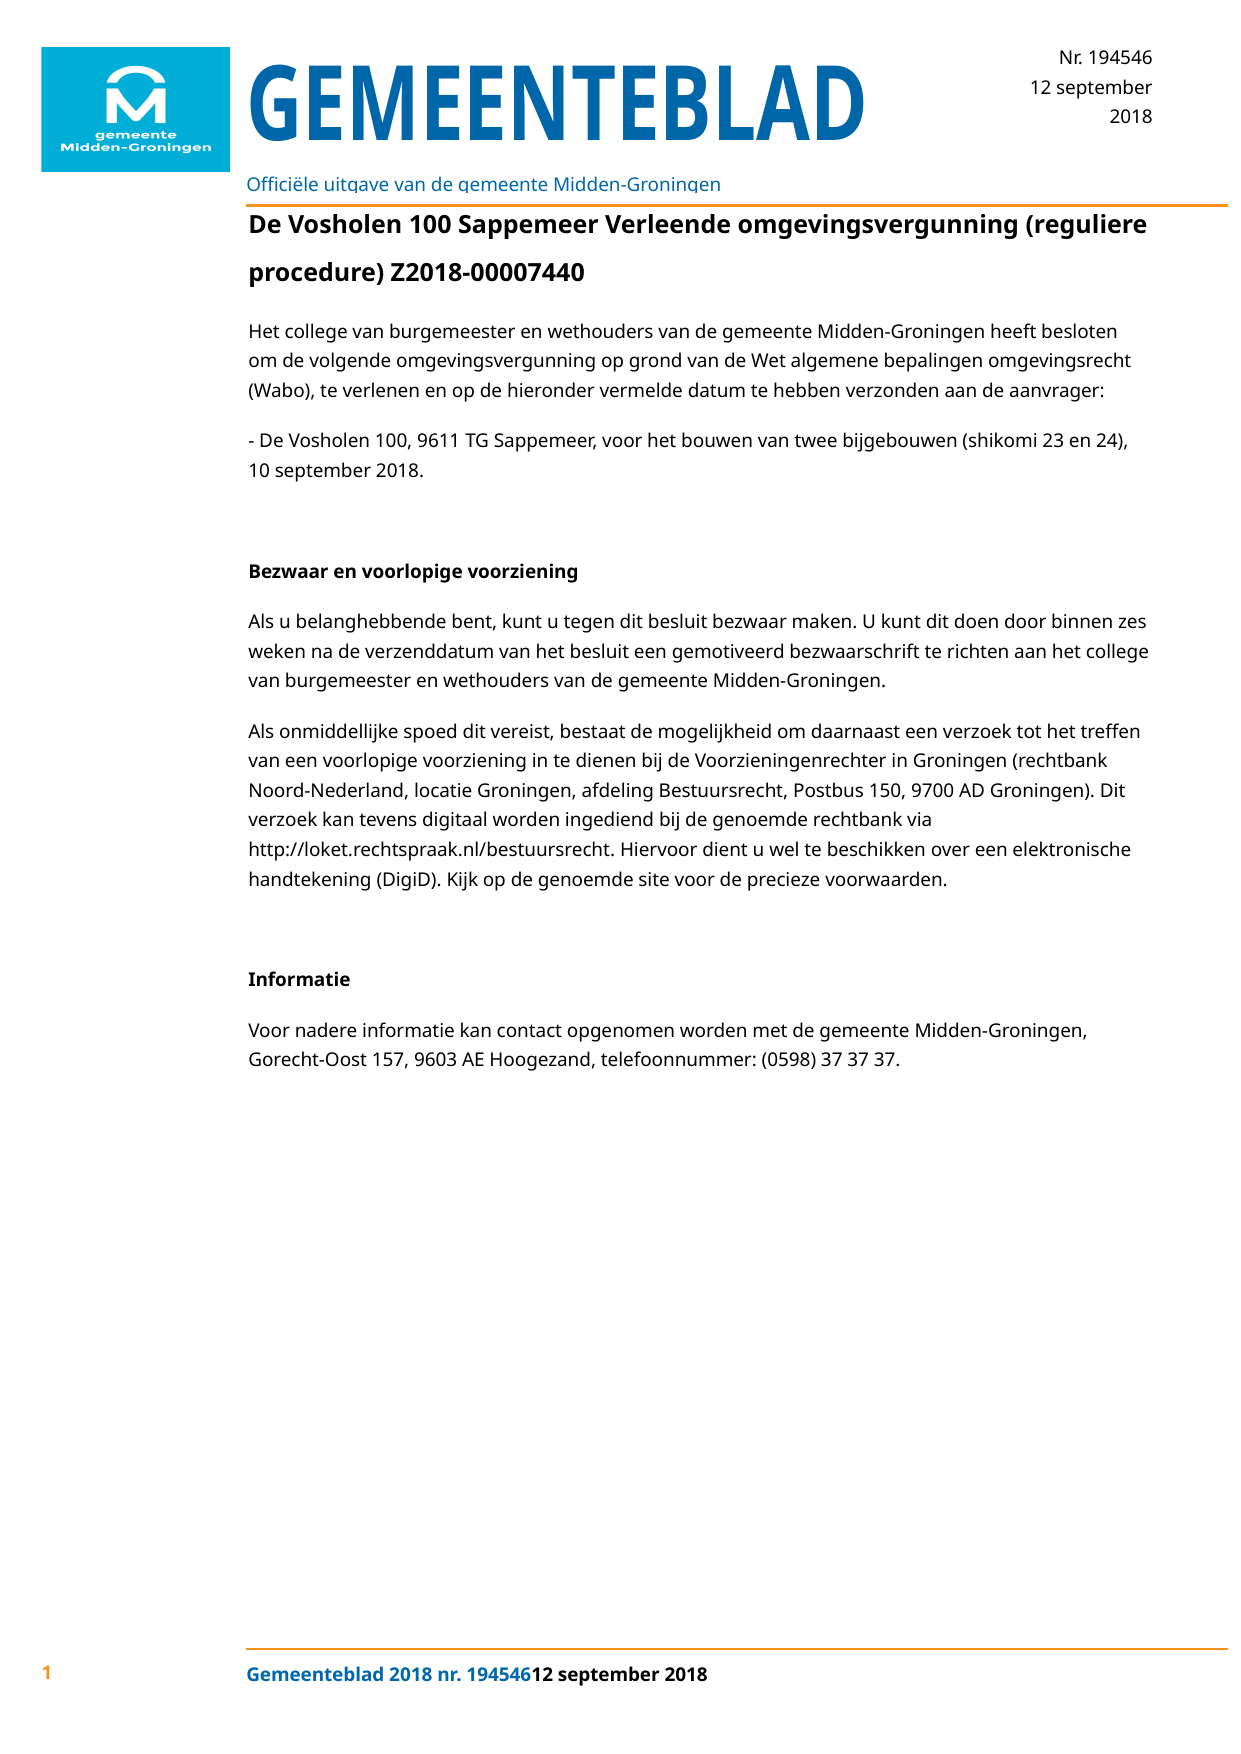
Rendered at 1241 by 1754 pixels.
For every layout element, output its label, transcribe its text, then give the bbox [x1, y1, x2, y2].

text Als u belanghebbende bent, kunt u tegen dit besluit bezwaar maken. U kunt dit doen door binnen zes weken na de verzenddatum van het besluit een gemotiveerd bezwaarschrift te richten aan het college van burgemeester en wethouders van de gemeente Midden-Groningen. [248, 608, 1152, 693]
text - De Vosholen 100, 9611 TG Sappemeer, voor het bouwen van twee bijgebouwen (shikomi 23 en 24), 10 september 2018. [248, 427, 1152, 483]
picture [184, 146, 190, 153]
picture [107, 89, 165, 122]
text Voor nadere informatie kan contact opgenomen worden met de gemeente Midden-Groningen, Gorecht-Oost 157, 9603 AE Hoogezand, telefoonnummer: (0598) 37 37 37. [248, 1017, 1152, 1072]
text Informatie [248, 967, 1152, 992]
picture [108, 66, 164, 82]
text De Vosholen 100 Sappemeer Verleende omgevingsvergunning (reguliere procedure) Z2018-00007440 [248, 207, 1152, 288]
text Als onmiddellijke spoed dit vereist, bestaat de mogelijkheid om daarnaast een verzoek tot het treffen van een voorlopige voorziening in te dienen bij de Voorzieningenrechter in Groningen (rechtbank Noord-Nederland, locatie Groningen, afdeling Bestuursrecht, Postbus 150, 9700 AD Groningen). Dit verzoek kan tevens digitaal worden ingediend bij de genoemde rechtbank via http://loket.rechtspraak.nl/bestuursrecht. Hiervoor dient u wel te beschikken over een elektronische handtekening (DigiD). Kijk op de genoemde site voor de precieze voorwaarden. [248, 718, 1152, 892]
text Het college van burgemeester en wethouders van de gemeente Midden-Groningen heeft besloten om de volgende omgevingsvergunning op grond van de Wet algemene bepalingen omgevingsrecht (Wabo), te verlenen en op de hieronder vermelde datum te hebben verzonden aan de aanvrager: [248, 318, 1152, 403]
text Bezwaar en voorlopige voorziening [248, 558, 1152, 584]
